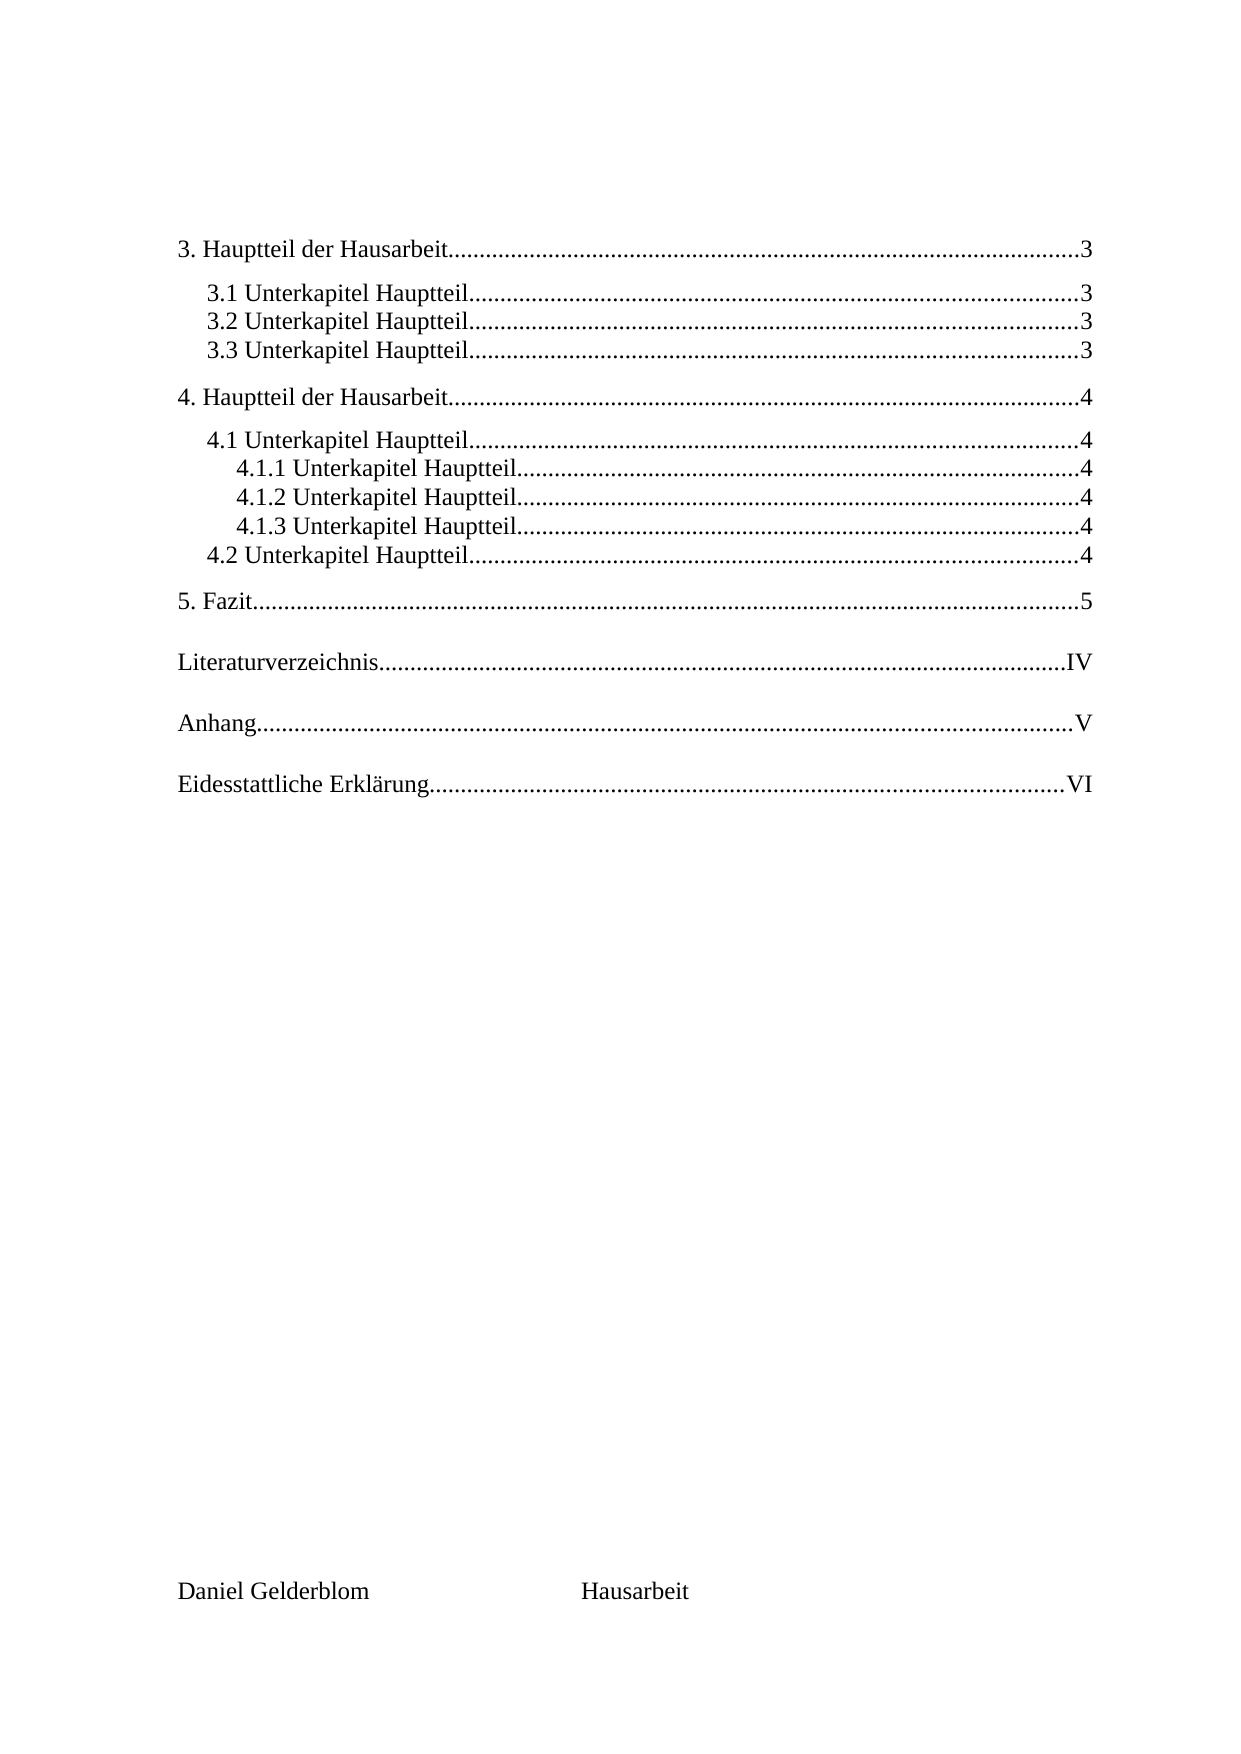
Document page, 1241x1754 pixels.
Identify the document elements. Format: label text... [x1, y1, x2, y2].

text Eidesstattliche Erklärung VI [177, 769, 1093, 797]
text Literaturverzeichnis IV [177, 647, 1093, 676]
text 4.1.2 Unterkapitel Hauptteil 4 [236, 482, 1093, 511]
text 4.1.3 Unterkapitel Hauptteil 4 [236, 511, 1093, 540]
text 4.2 Unterkapitel Hauptteil 4 [207, 540, 1093, 568]
text 3. Hauptteil der Hausarbeit 3 [177, 234, 1093, 263]
text 4.1 Unterkapitel Hauptteil 4 [207, 425, 1093, 453]
text 3.2 Unterkapitel Hauptteil 3 [207, 306, 1093, 335]
text 3.3 Unterkapitel Hauptteil 3 [207, 335, 1093, 364]
text Anhang V [177, 708, 1093, 737]
text 4. Hauptteil der Hausarbeit 4 [177, 382, 1093, 410]
text 5. Fazit 5 [177, 586, 1093, 615]
text 4.1.1 Unterkapitel Hauptteil 4 [236, 453, 1093, 482]
text 3.1 Unterkapitel Hauptteil 3 [207, 278, 1093, 306]
